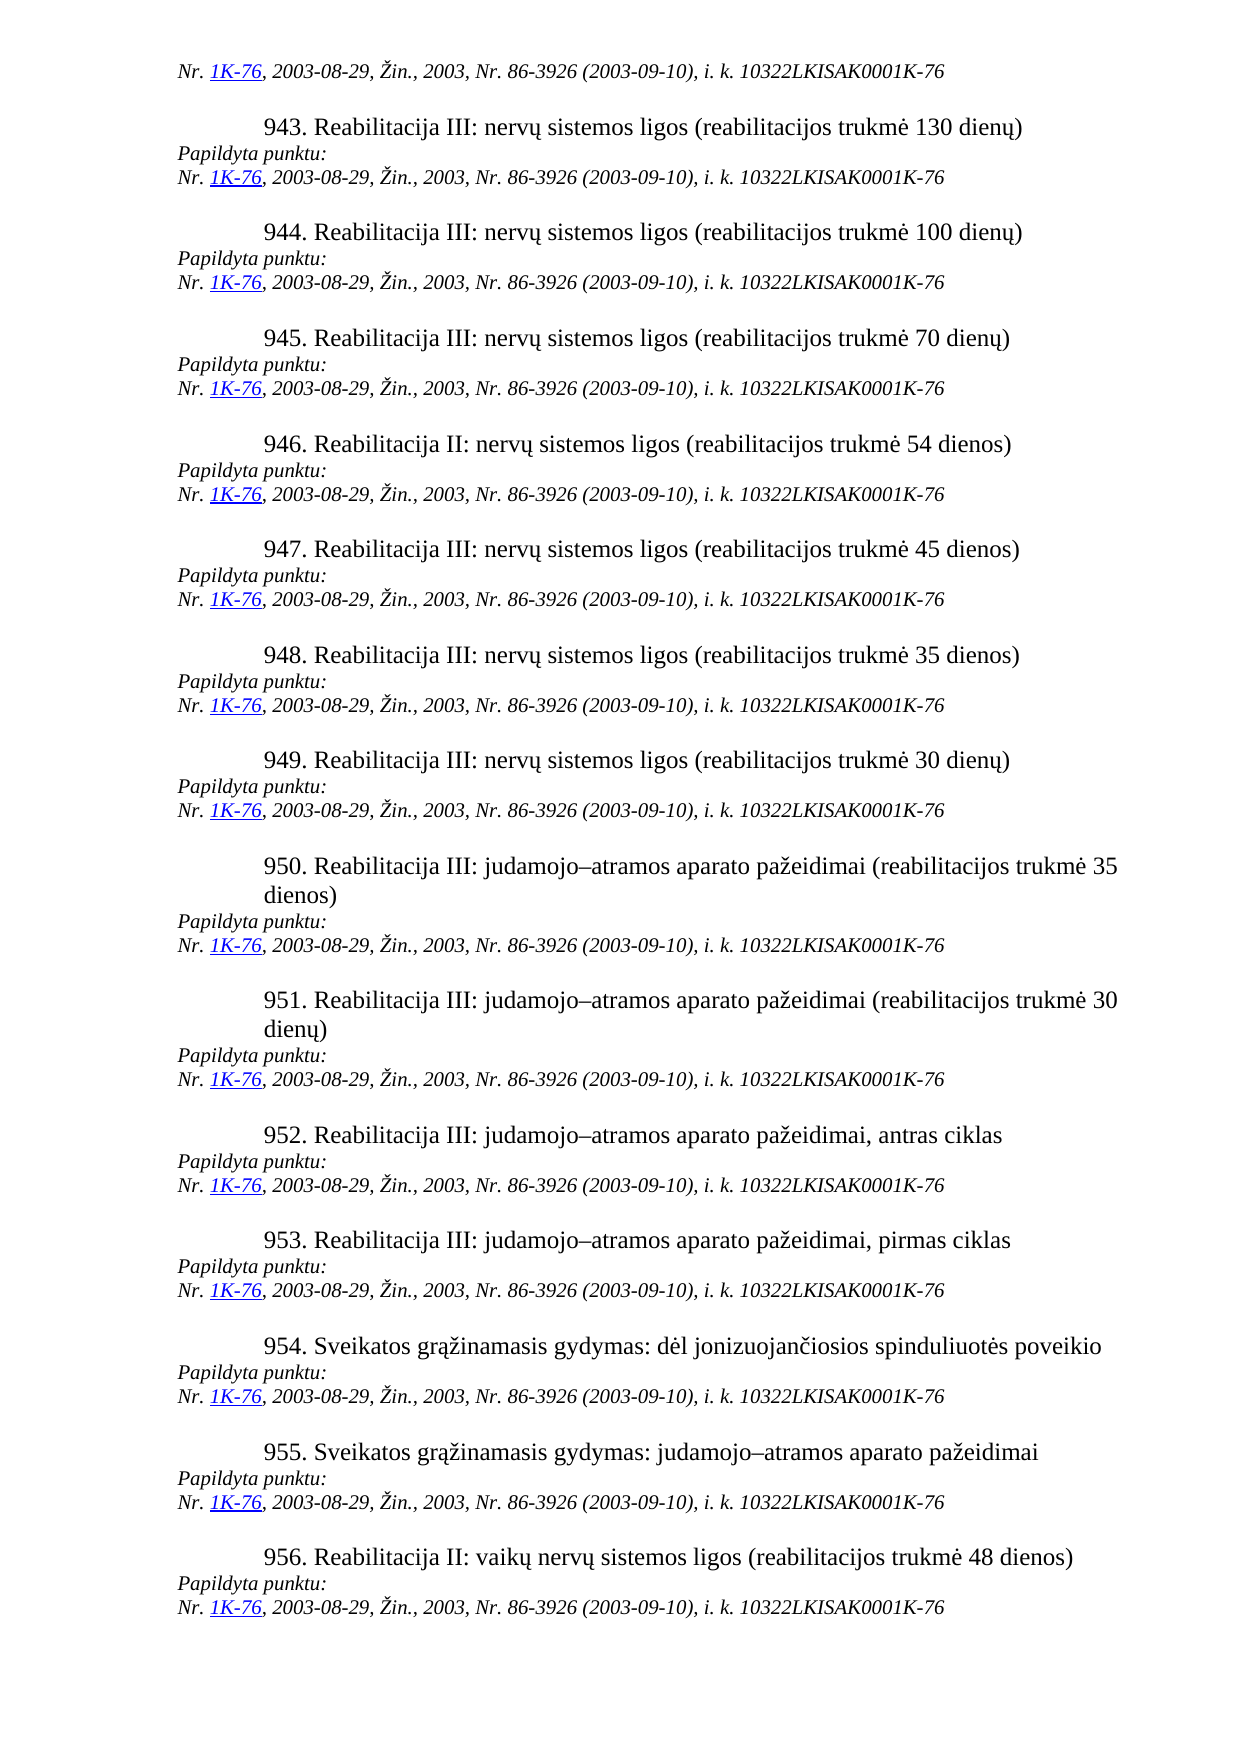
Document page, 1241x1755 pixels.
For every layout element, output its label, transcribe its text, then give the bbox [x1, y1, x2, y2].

text Papildyta punktu: [177, 1149, 1181, 1173]
text 943. Reabilitacija III: nervų sistemos ligos (reabilitacijos trukmė 130 dienų) [263, 112, 1181, 141]
text Nr. 1K-76, 2003-08-29, Žin., 2003, Nr. 86-3926 (2003-09-10), i. k. 10322LKISAK0001K-76 [177, 482, 1181, 506]
text Papildyta punktu: [177, 1571, 1181, 1595]
text 947. Reabilitacija III: nervų sistemos ligos (reabilitacijos trukmė 45 dienos) [263, 534, 1181, 563]
text Nr. 1K-76, 2003-08-29, Žin., 2003, Nr. 86-3926 (2003-09-10), i. k. 10322LKISAK0001K-76 [177, 1067, 1181, 1091]
text Nr. 1K-76, 2003-08-29, Žin., 2003, Nr. 86-3926 (2003-09-10), i. k. 10322LKISAK0001K-76 [177, 1595, 1181, 1619]
text 952. Reabilitacija III: judamojo–atramos aparato pažeidimai, antras ciklas [263, 1120, 1181, 1149]
text Papildyta punktu: [177, 1254, 1181, 1278]
text 951. Reabilitacija III: judamojo–atramos aparato pažeidimai (reabilitacijos trukmė 30 dienų) [263, 986, 1181, 1043]
text Nr. 1K-76, 2003-08-29, Žin., 2003, Nr. 86-3926 (2003-09-10), i. k. 10322LKISAK0001K-76 [177, 1490, 1181, 1514]
text Nr. 1K-76, 2003-08-29, Žin., 2003, Nr. 86-3926 (2003-09-10), i. k. 10322LKISAK0001K-76 [177, 587, 1181, 611]
text 948. Reabilitacija III: nervų sistemos ligos (reabilitacijos trukmė 35 dienos) [263, 640, 1181, 669]
text Nr. 1K-76, 2003-08-29, Žin., 2003, Nr. 86-3926 (2003-09-10), i. k. 10322LKISAK0001K-76 [177, 1173, 1181, 1197]
text Nr. 1K-76, 2003-08-29, Žin., 2003, Nr. 86-3926 (2003-09-10), i. k. 10322LKISAK0001K-76 [177, 1278, 1181, 1302]
text 956. Reabilitacija II: vaikų nervų sistemos ligos (reabilitacijos trukmė 48 dienos) [263, 1542, 1181, 1571]
text 950. Reabilitacija III: judamojo–atramos aparato pažeidimai (reabilitacijos trukmė 35 dienos) [263, 851, 1181, 909]
text Papildyta punktu: [177, 774, 1181, 798]
text Papildyta punktu: [177, 909, 1181, 933]
text Nr. 1K-76, 2003-08-29, Žin., 2003, Nr. 86-3926 (2003-09-10), i. k. 10322LKISAK0001K-76 [177, 59, 1181, 83]
text Papildyta punktu: [177, 1043, 1181, 1067]
text 946. Reabilitacija II: nervų sistemos ligos (reabilitacijos trukmė 54 dienos) [263, 429, 1181, 457]
text Nr. 1K-76, 2003-08-29, Žin., 2003, Nr. 86-3926 (2003-09-10), i. k. 10322LKISAK0001K-76 [177, 798, 1181, 822]
text 953. Reabilitacija III: judamojo–atramos aparato pažeidimai, pirmas ciklas [263, 1226, 1181, 1254]
text Papildyta punktu: [177, 141, 1181, 165]
text Papildyta punktu: [177, 246, 1181, 270]
text 955. Sveikatos grąžinamasis gydymas: judamojo–atramos aparato pažeidimai [263, 1437, 1181, 1466]
text Papildyta punktu: [177, 669, 1181, 693]
text Nr. 1K-76, 2003-08-29, Žin., 2003, Nr. 86-3926 (2003-09-10), i. k. 10322LKISAK0001K-76 [177, 1384, 1181, 1408]
text Papildyta punktu: [177, 1466, 1181, 1490]
text Papildyta punktu: [177, 352, 1181, 376]
text Nr. 1K-76, 2003-08-29, Žin., 2003, Nr. 86-3926 (2003-09-10), i. k. 10322LKISAK0001K-76 [177, 933, 1181, 957]
text 954. Sveikatos grąžinamasis gydymas: dėl jonizuojančiosios spinduliuotės poveikio [263, 1331, 1181, 1360]
text Nr. 1K-76, 2003-08-29, Žin., 2003, Nr. 86-3926 (2003-09-10), i. k. 10322LKISAK0001K-76 [177, 693, 1181, 717]
text 949. Reabilitacija III: nervų sistemos ligos (reabilitacijos trukmė 30 dienų) [263, 746, 1181, 774]
text Papildyta punktu: [177, 563, 1181, 587]
text 945. Reabilitacija III: nervų sistemos ligos (reabilitacijos trukmė 70 dienų) [263, 323, 1181, 352]
text Papildyta punktu: [177, 1360, 1181, 1384]
text Nr. 1K-76, 2003-08-29, Žin., 2003, Nr. 86-3926 (2003-09-10), i. k. 10322LKISAK0001K-76 [177, 376, 1181, 400]
text Nr. 1K-76, 2003-08-29, Žin., 2003, Nr. 86-3926 (2003-09-10), i. k. 10322LKISAK0001K-76 [177, 270, 1181, 294]
text 944. Reabilitacija III: nervų sistemos ligos (reabilitacijos trukmė 100 dienų) [263, 217, 1181, 246]
text Nr. 1K-76, 2003-08-29, Žin., 2003, Nr. 86-3926 (2003-09-10), i. k. 10322LKISAK0001K-76 [177, 165, 1181, 189]
text Papildyta punktu: [177, 457, 1181, 482]
